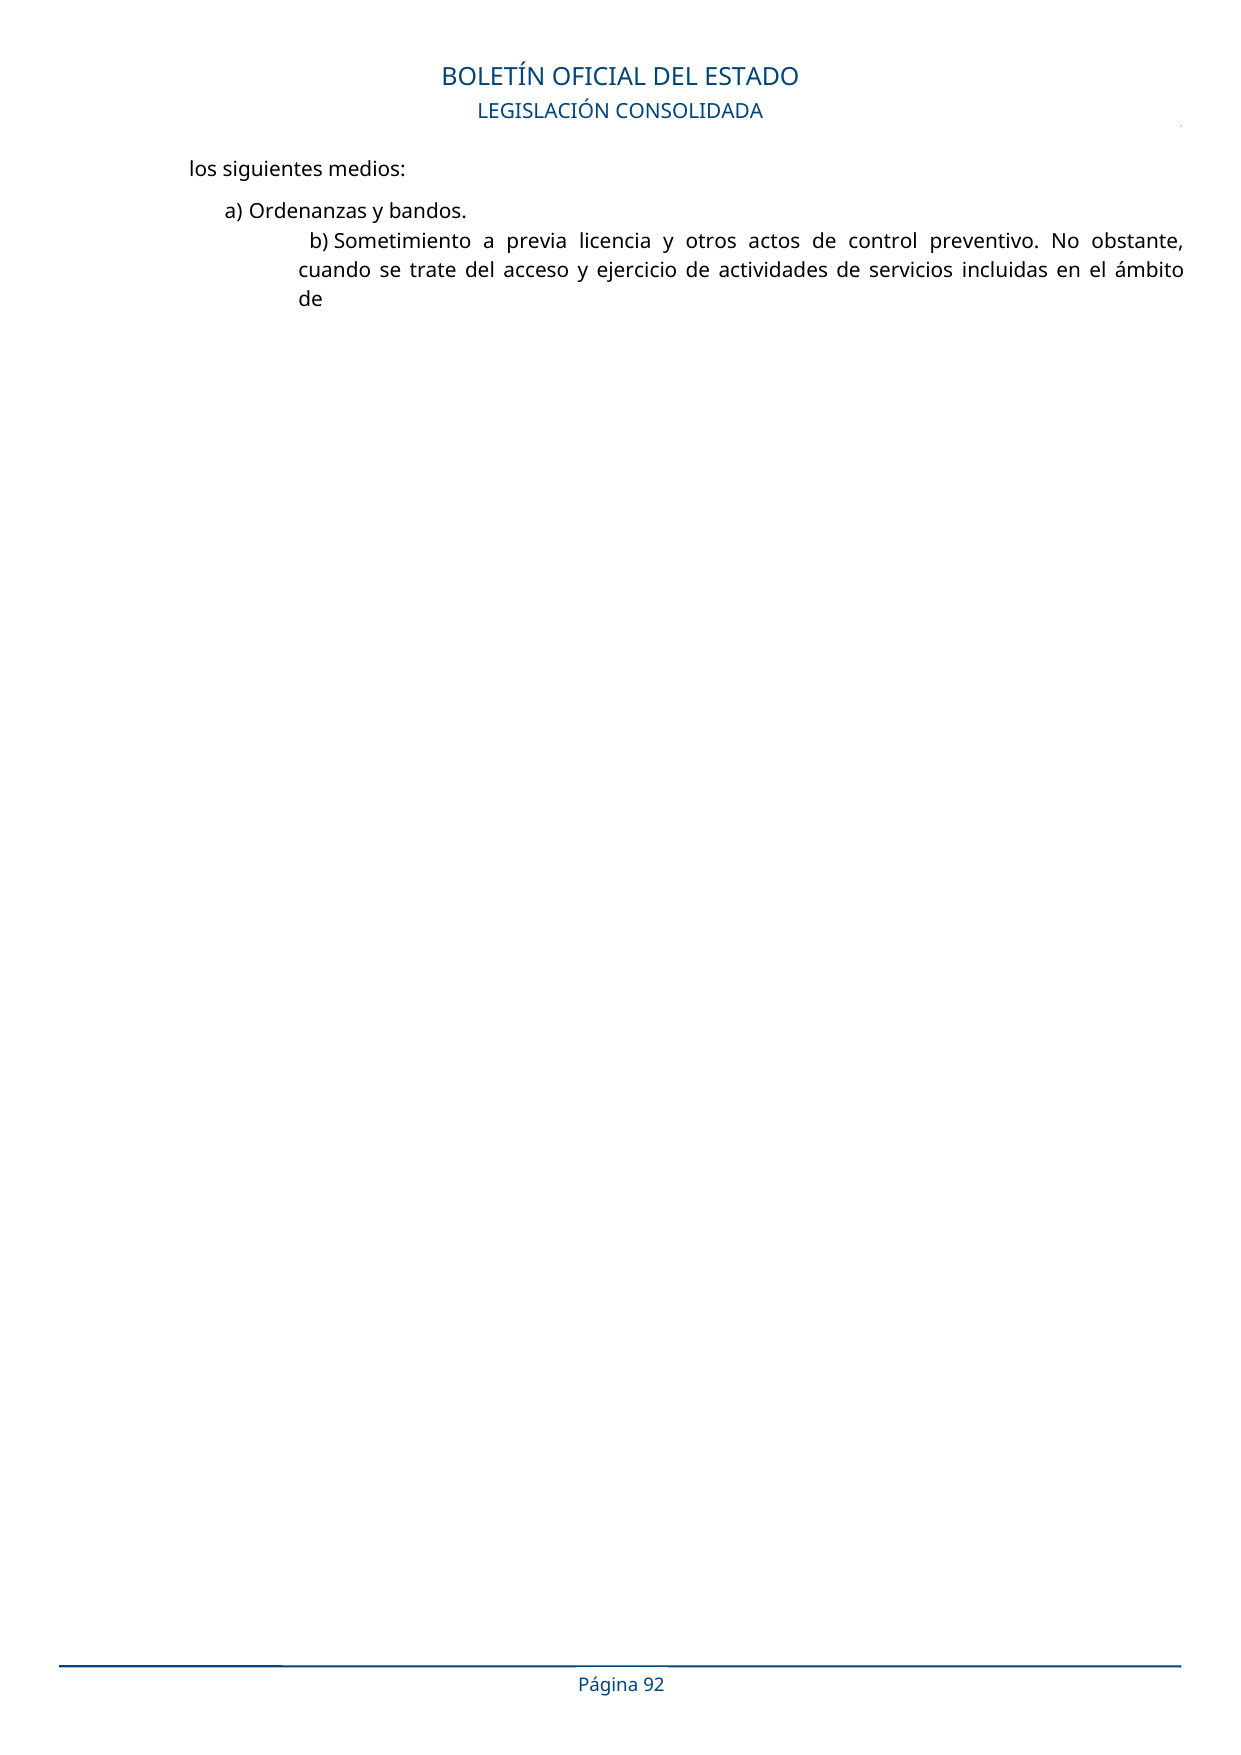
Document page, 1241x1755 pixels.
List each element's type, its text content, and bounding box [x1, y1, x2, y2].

list Ordenanzas y bandos. [224, 196, 1184, 225]
list los siguientes medios: [165, 154, 1052, 183]
list Sometimiento a previa licencia y otros actos de control preventivo. No obstante, cuando se trate del acceso y ejercicio de actividades de servicios incluidas en el ámbito de [274, 226, 1184, 313]
